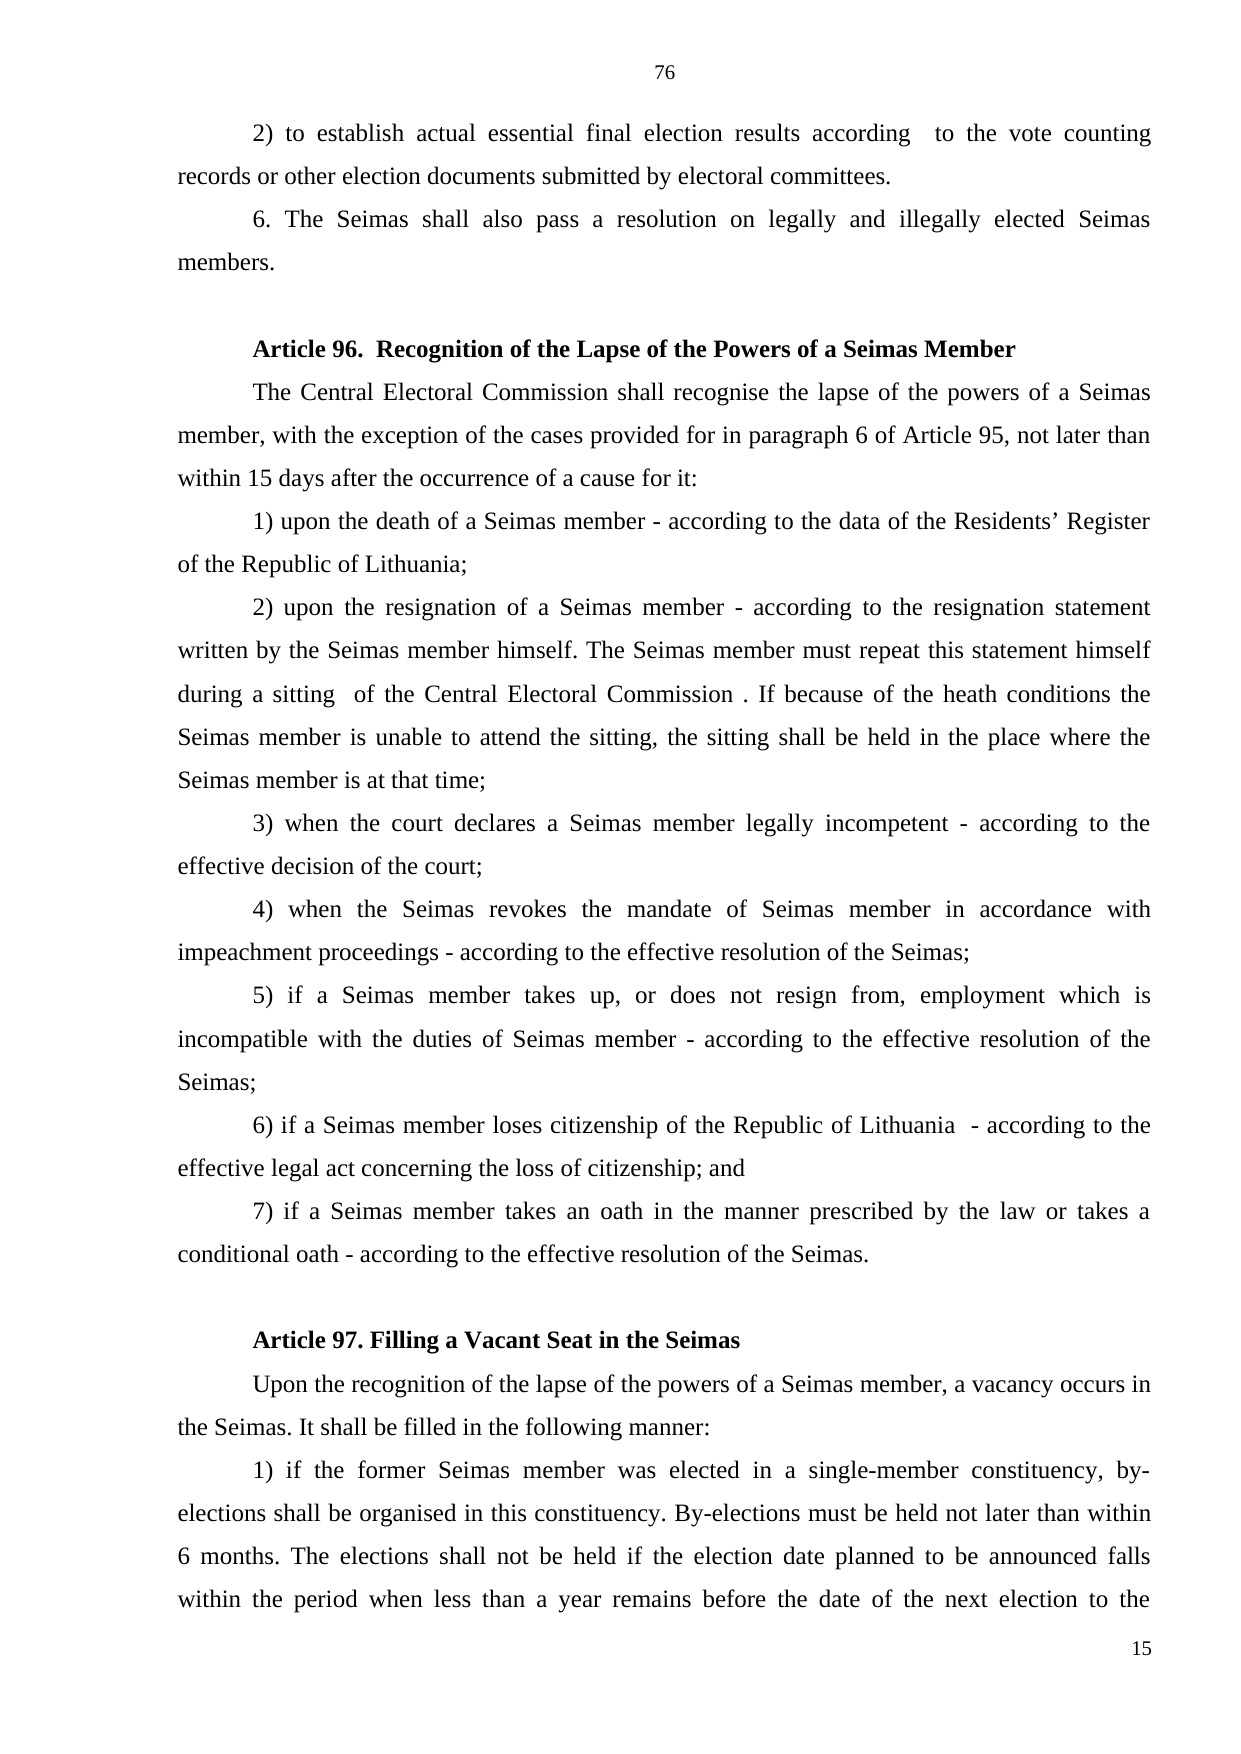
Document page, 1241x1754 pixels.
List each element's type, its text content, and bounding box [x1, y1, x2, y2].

text 4) when the Seimas revokes the mandate of Seimas member in accordance with impeachment proceedings - according to the effective resolution of the Seimas; [177, 894, 1152, 966]
text Article 97. Filling a Vacant Seat in the Seimas [177, 1326, 1152, 1354]
text 2) to establish actual essential final election results according to the vote counting records or other election documents submitted by electoral committees. [177, 118, 1152, 190]
text 6. The Seimas shall also pass a resolution on legally and illegally elected Seimas members. [177, 204, 1152, 276]
text 2) upon the resignation of a Seimas member - according to the resignation statement written by the Seimas member himself. The Seimas member must repeat this statement himself during a sitting of the Central Electoral Commission . If because of the heath conditions the Seimas member is unable to attend the sitting, the sitting shall be held in the place where the Seimas member is at that time; [177, 592, 1152, 794]
text The Central Electoral Commission shall recognise the lapse of the powers of a Seimas member, with the exception of the cases provided for in paragraph 6 of Article 95, not later than within 15 days after the occurrence of a cause for it: [177, 377, 1152, 492]
text 6) if a Seimas member loses citizenship of the Republic of Lithuania - according to the effective legal act concerning the loss of citizenship; and [177, 1110, 1152, 1182]
text 3) when the court declares a Seimas member legally incompetent - according to the effective decision of the court; [177, 808, 1152, 880]
text Article 96. Recognition of the Lapse of the Powers of a Seimas Member [177, 334, 1152, 362]
text Upon the recognition of the lapse of the powers of a Seimas member, a vacancy occurs in the Seimas. It shall be filled in the following manner: [177, 1369, 1152, 1441]
text 1) if the former Seimas member was elected in a single-member constituency, by-elections shall be organised in this constituency. By-elections must be held not later than within 6 months. The elections shall not be held if the election date planned to be announced falls within the period when less than a year remains before the date of the next election to the [177, 1455, 1152, 1613]
text 5) if a Seimas member takes up, or does not resign from, employment which is incompatible with the duties of Seimas member - according to the effective resolution of the Seimas; [177, 981, 1152, 1096]
text 1) upon the death of a Seimas member - according to the data of the Residents’ Register of the Republic of Lithuania; [177, 506, 1152, 578]
text 7) if a Seimas member takes an oath in the manner prescribed by the law or takes a conditional oath - according to the effective resolution of the Seimas. [177, 1196, 1152, 1268]
